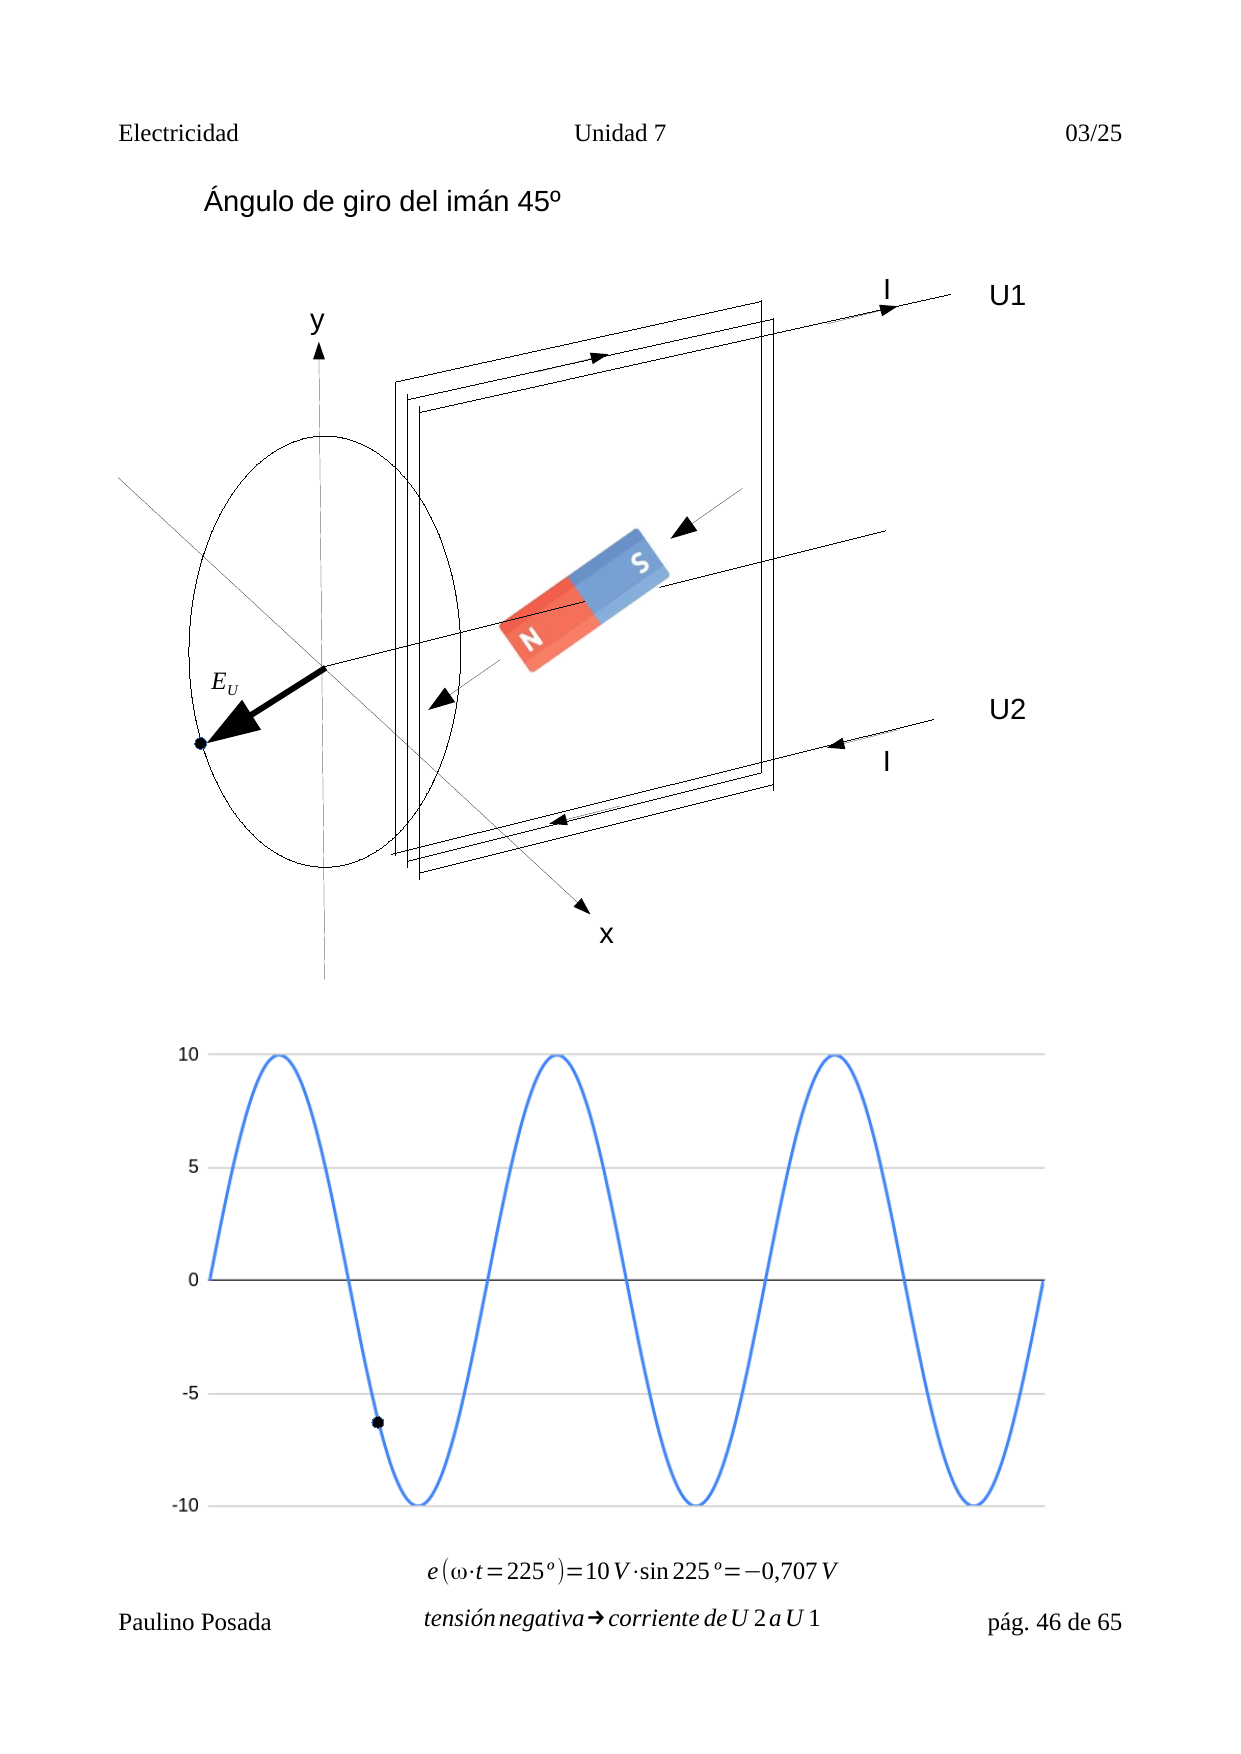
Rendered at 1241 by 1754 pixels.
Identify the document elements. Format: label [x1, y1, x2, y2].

picture [495, 523, 675, 677]
picture [171, 1042, 1058, 1523]
